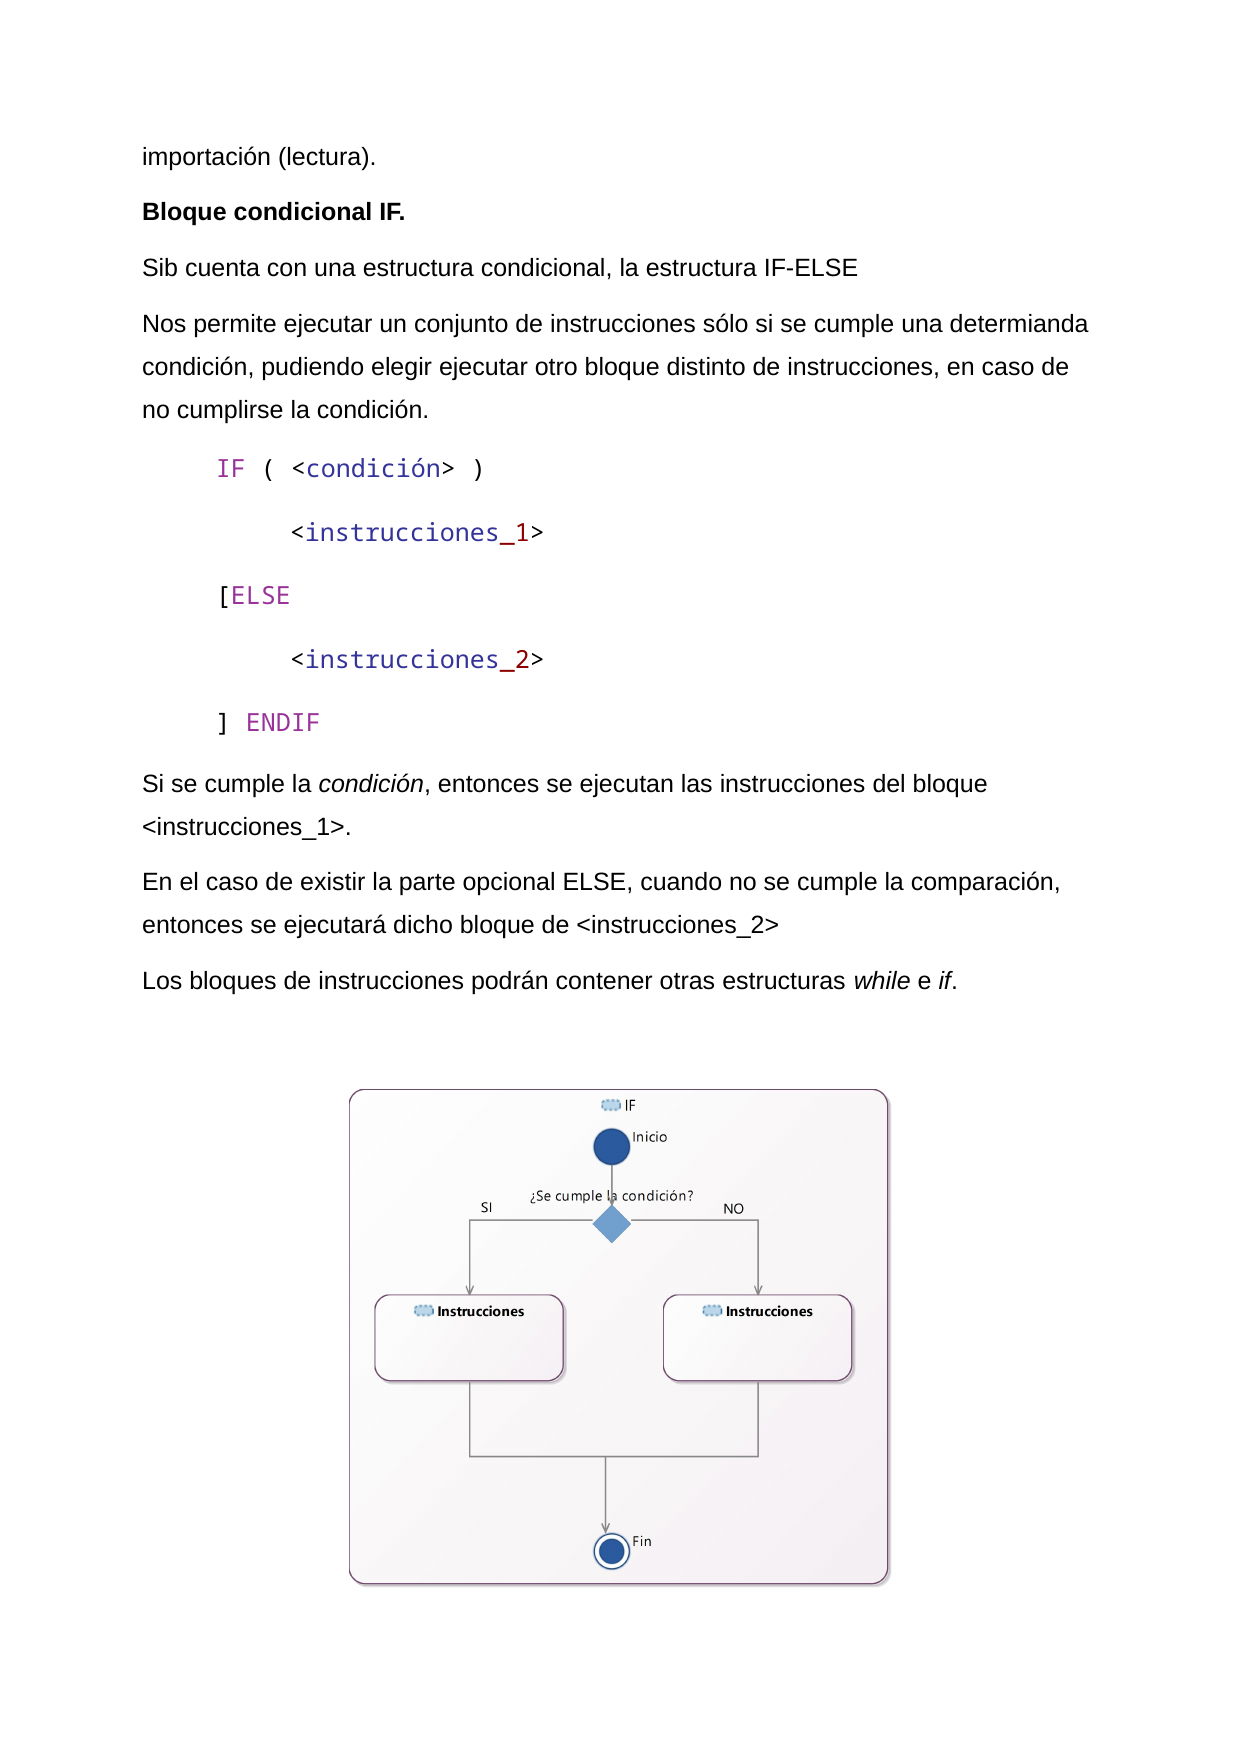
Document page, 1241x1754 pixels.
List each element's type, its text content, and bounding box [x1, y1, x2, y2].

text ] ENDIF [142, 705, 1098, 739]
text Nos permite ejecutar un conjunto de instrucciones sólo si se cumple una determianda condición, pudiendo elegir ejecutar otro bloque distinto de instrucciones, en caso de no cumplirse la condición. [142, 309, 1098, 424]
text Bloque condicional IF. [142, 197, 1098, 226]
text Los bloques de instrucciones podrán contener otras estructuras while e if. [142, 966, 1098, 995]
text IF ( <condición> ) [142, 451, 1098, 485]
text importación (lectura). [142, 142, 1098, 171]
text <instrucciones_2> [142, 641, 1098, 676]
text Si se cumple la condición, entonces se ejecutan las instrucciones del bloque <instrucciones_1>. [142, 768, 1098, 840]
text Sib cuenta con una estructura condicional, la estructura IF-ELSE [142, 253, 1098, 282]
picture [336, 1076, 904, 1600]
text <instrucciones_1> [142, 514, 1098, 548]
text [ELSE [142, 578, 1098, 612]
text En el caso de existir la parte opcional ELSE, cuando no se cumple la comparación, entonces se ejecutará dicho bloque de <instrucciones_2> [142, 867, 1098, 939]
